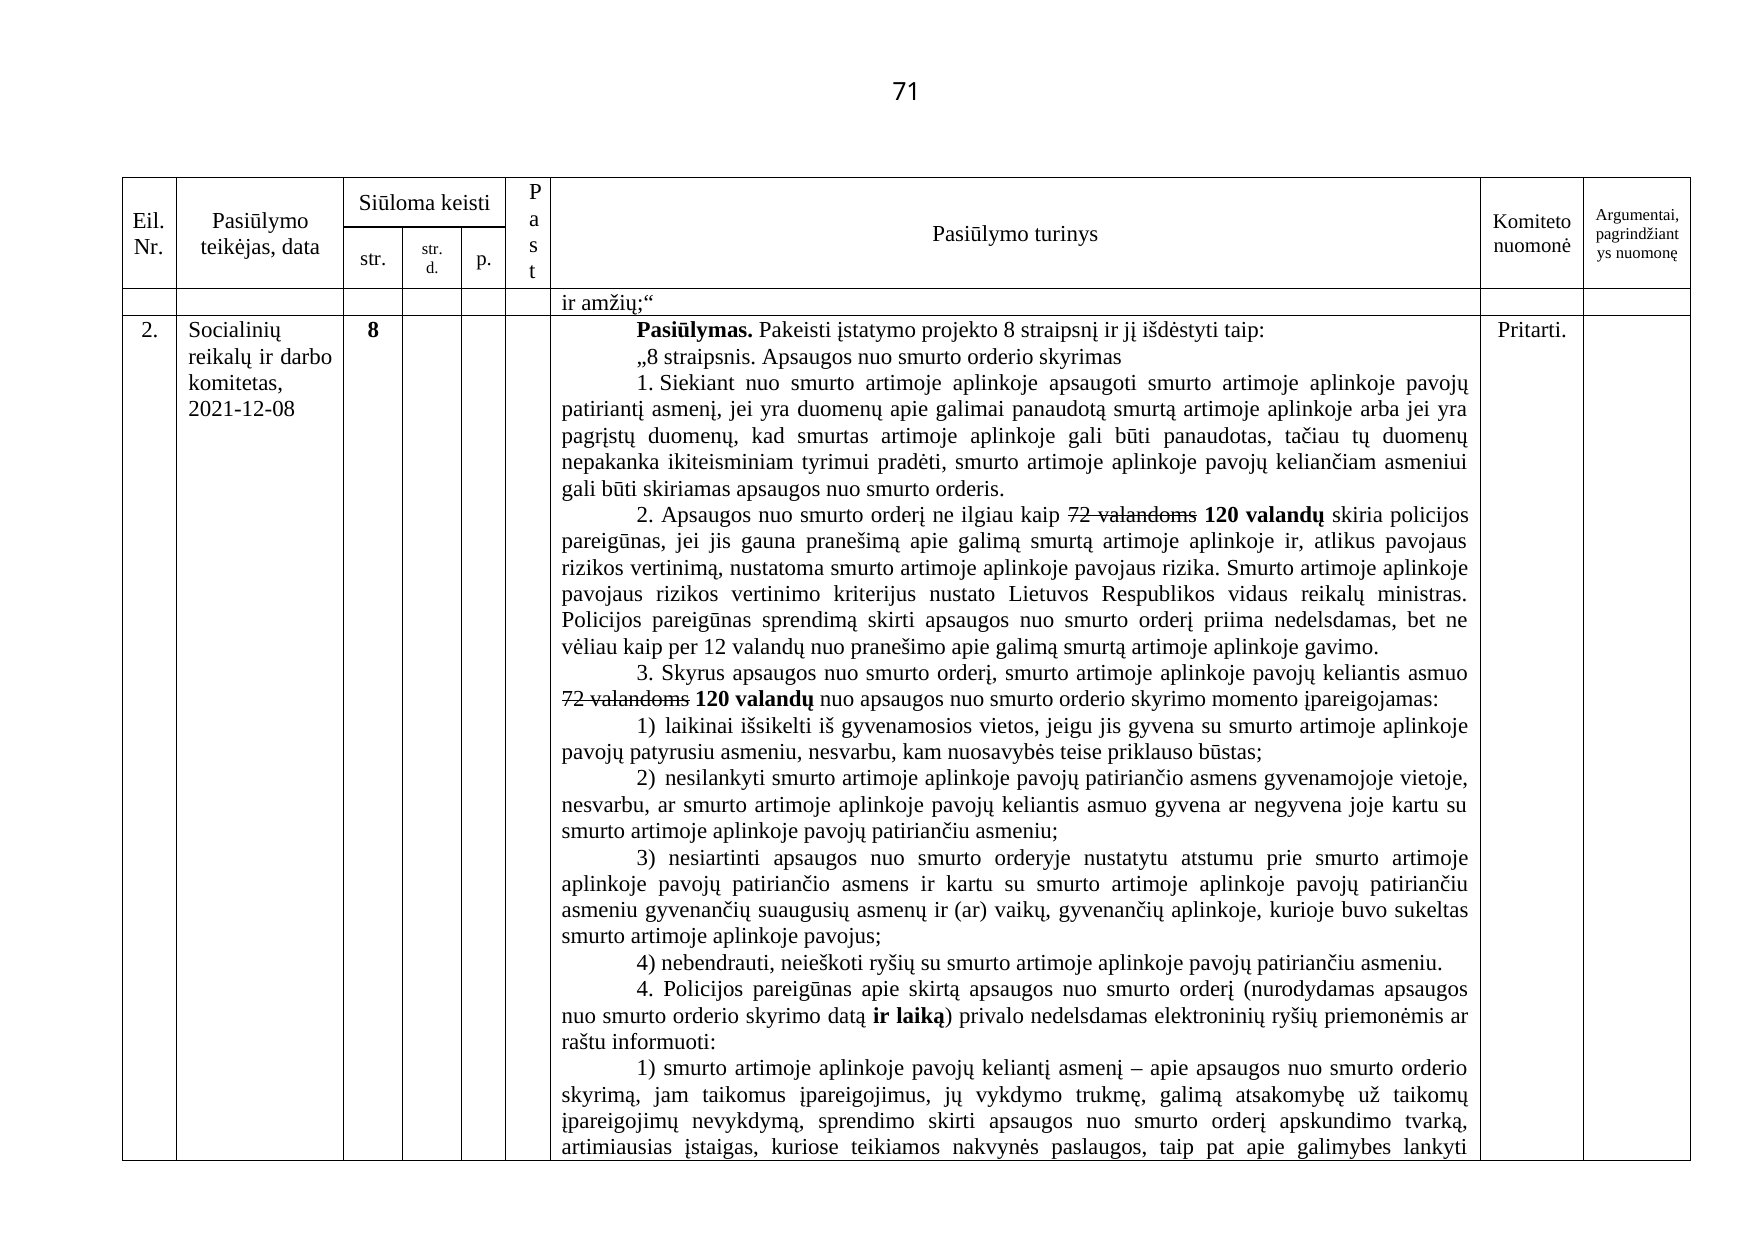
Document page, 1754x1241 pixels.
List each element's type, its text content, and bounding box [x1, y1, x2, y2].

table_header Pastabos [506, 178, 550, 288]
table_header Argumentai, pagrindžiantys nuomonę [1584, 178, 1690, 288]
table_cell Pritarti. [1481, 316, 1583, 1160]
table_header Siūloma keisti [344, 178, 505, 226]
table_cell [1481, 289, 1583, 315]
table_cell [123, 289, 176, 315]
table_cell [1584, 289, 1690, 315]
table_cell [344, 289, 402, 315]
table_header Eil. Nr. [123, 178, 176, 288]
table_cell [177, 289, 343, 315]
table_cell [462, 289, 505, 315]
table_header Komiteto nuomonė [1481, 178, 1583, 288]
table_cell ir amžių;“ [551, 289, 1480, 315]
table_header Pasiūlymo teikėjas, data [177, 178, 343, 288]
table_cell str. d. [403, 228, 461, 288]
table_cell str. [344, 228, 402, 288]
table_cell p. [462, 228, 505, 288]
table_cell [1584, 316, 1690, 1160]
table_cell 8 [344, 316, 402, 1160]
table_cell Socialinių reikalų ir darbo komitetas, 2021-12-08 [177, 316, 343, 1160]
table_cell [506, 289, 550, 315]
table_cell 2. [123, 316, 176, 1160]
table_header Pasiūlymo turinys [551, 178, 1480, 288]
table_cell [403, 316, 461, 1160]
table_cell [462, 316, 505, 1160]
table_cell [506, 316, 550, 1160]
table_cell [403, 289, 461, 315]
table_cell Pasiūlymas. Pakeisti įstatymo projekto 8 straipsnį ir jį išdėstyti taip: „8 straipsnis. Apsaugos nuo smurto orderio skyrimas 1. Siekiant nuo smurto artimoje aplinkoje apsaugoti smurto artimoje aplinkoje pavojų patiriantį asmenį, jei yra duomenų apie galimai panaudotą smurtą artimoje aplinkoje arba jei yra pagrįstų duomenų, kad smurtas artimoje aplinkoje gali būti panaudotas, tačiau tų duomenų nepakanka ikiteisminiam tyrimui pradėti, smurto artimoje aplinkoje pavojų keliančiam asmeniui gali būti skiriamas apsaugos nuo smurto orderis. 2. Apsaugos nuo smurto orderį ne ilgiau kaip 72 valandoms 120 valandų skiria policijos pareigūnas, jei jis gauna pranešimą apie galimą smurtą artimoje aplinkoje ir, atlikus pavojaus rizikos vertinimą, nustatoma smurto artimoje aplinkoje pavojaus rizika. Smurto artimoje aplinkoje pavojaus rizikos vertinimo kriterijus nustato Lietuvos Respublikos vidaus reikalų ministras. Policijos pareigūnas sprendimą skirti apsaugos nuo smurto orderį priima nedelsdamas, bet ne vėliau kaip per 12 valandų nuo pranešimo apie galimą smurtą artimoje aplinkoje gavimo. 3. Skyrus apsaugos nuo smurto orderį, smurto artimoje aplinkoje pavojų keliantis asmuo 72 valandoms 120 valandų nuo apsaugos nuo smurto orderio skyrimo momento įpareigojamas: 1) laikinai išsikelti iš gyvenamosios vietos, jeigu jis gyvena su smurto artimoje aplinkoje pavojų patyrusiu asmeniu, nesvarbu, kam nuosavybės teise priklauso būstas; 2) nesilankyti smurto artimoje aplinkoje pavojų patiriančio asmens gyvenamojoje vietoje, nesvarbu, ar smurto artimoje aplinkoje pavojų keliantis asmuo gyvena ar negyvena joje kartu su smurto artimoje aplinkoje pavojų patiriančiu asmeniu; 3) nesiartinti apsaugos nuo smurto orderyje nustatytu atstumu prie smurto artimoje aplinkoje pavojų patiriančio asmens ir kartu su smurto artimoje aplinkoje pavojų patiriančiu asmeniu gyvenančių suaugusių asmenų ir (ar) vaikų, gyvenančių aplinkoje, kurioje buvo sukeltas smurto artimoje aplinkoje pavojus; 4) nebendrauti, neieškoti ryšių su smurto artimoje aplinkoje pavojų patiriančiu asmeniu. 4. Policijos pareigūnas apie skirtą apsaugos nuo smurto orderį (nurodydamas apsaugos nuo smurto orderio skyrimo datą ir laiką) privalo nedelsdamas elektroninių ryšių priemonėmis ar raštu informuoti: 1) smurto artimoje aplinkoje pavojų keliantį asmenį – apie apsaugos nuo smurto orderio skyrimą, jam taikomus įpareigojimus, jų vykdymo trukmę, galimą atsakomybę už taikomų įpareigojimų nevykdymą, sprendimo skirti apsaugos nuo smurto orderį apskundimo tvarką, artimiausias įstaigas, kuriose teikiamos nakvynės paslaugos, taip pat apie galimybes lankyti [551, 316, 1480, 1160]
